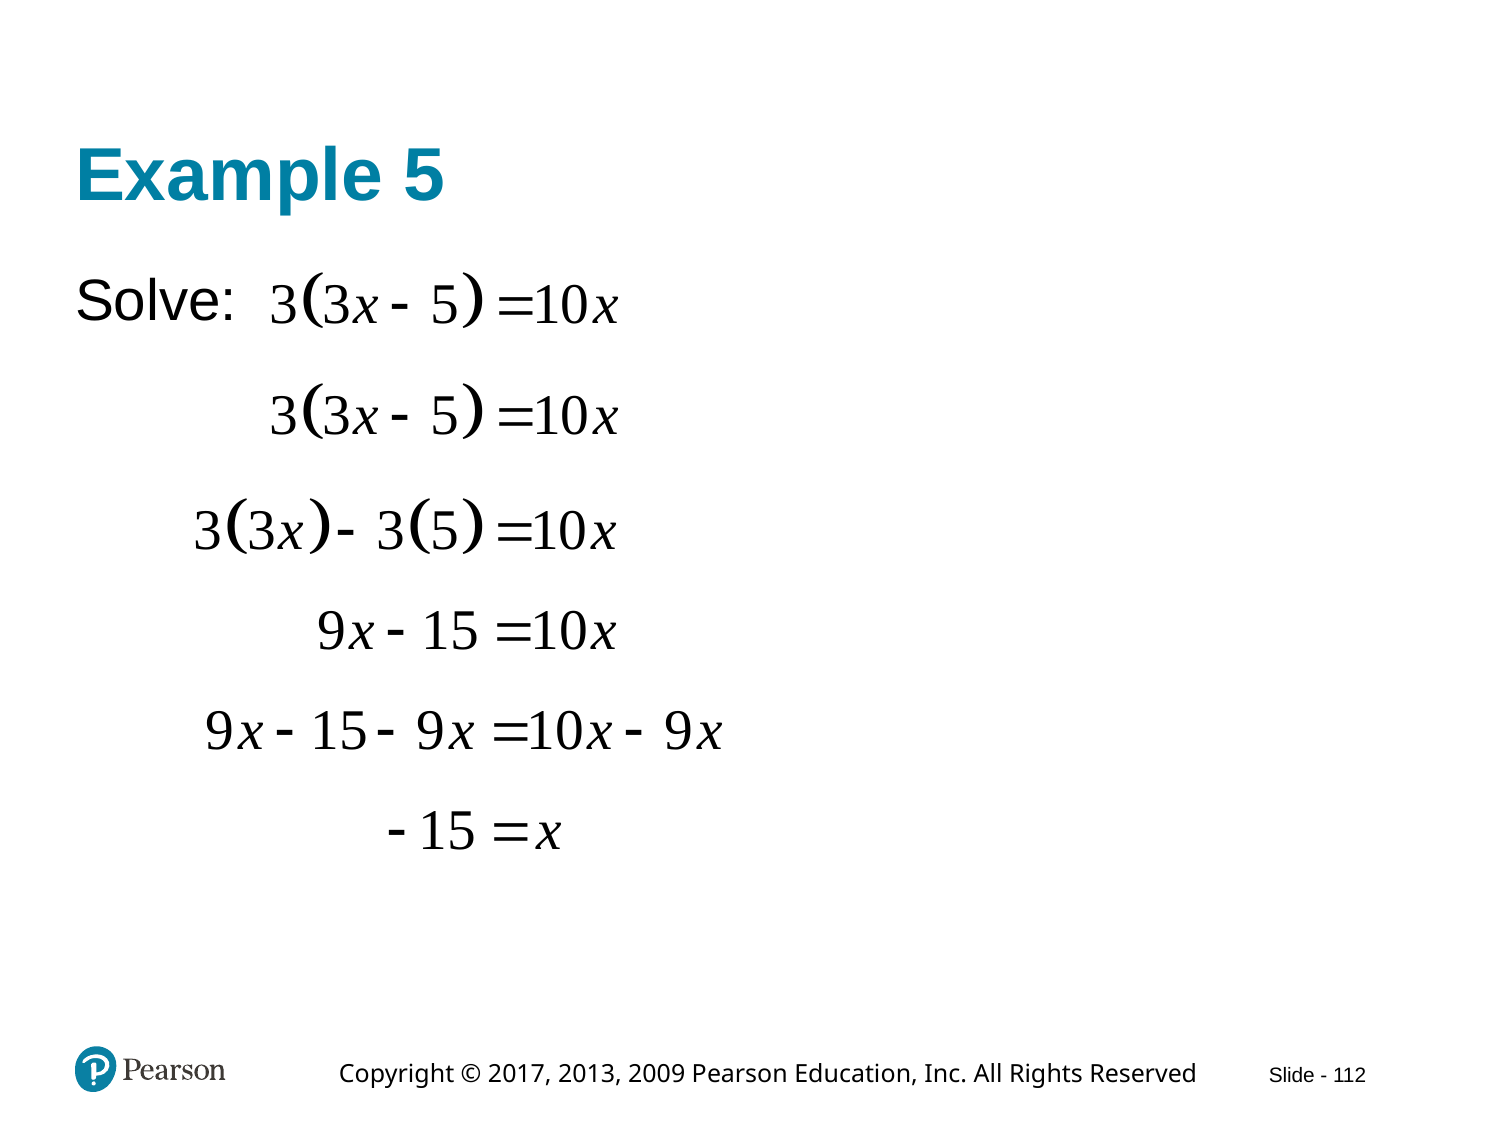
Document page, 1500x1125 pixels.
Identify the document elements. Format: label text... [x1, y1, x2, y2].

chart [267, 267, 624, 350]
chart [315, 605, 621, 656]
list Solve: [75, 262, 238, 338]
chart [204, 705, 727, 756]
chart [267, 379, 624, 462]
chart [384, 805, 566, 856]
title Example 5 [75, 35, 1425, 216]
chart [192, 494, 622, 577]
